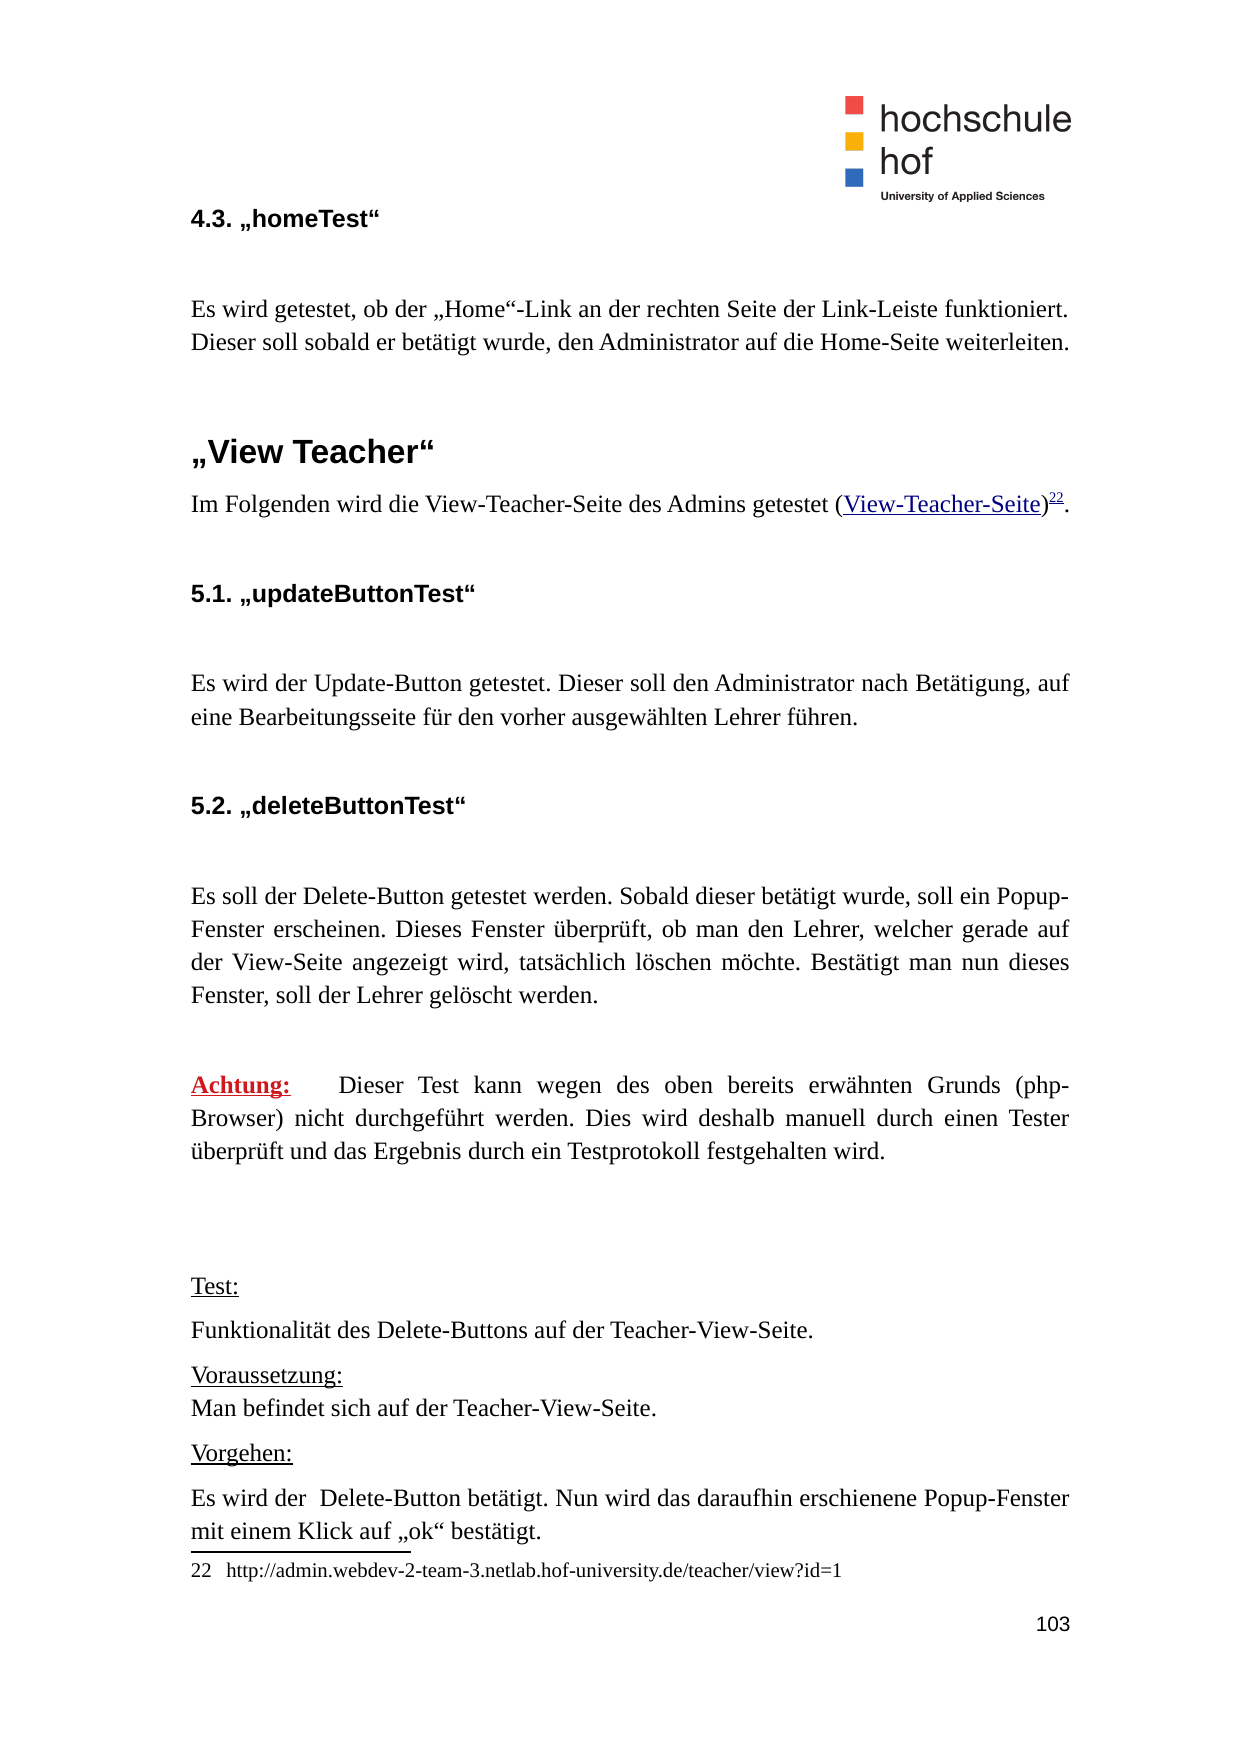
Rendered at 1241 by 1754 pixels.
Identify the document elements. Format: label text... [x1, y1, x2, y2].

text Es wird getestet, ob der „Home“-Link an der rechten Seite der Link-Leiste funktioniert. Dieser soll sobald er betätigt wurde, den Administrator auf die Home-Seite weiterleiten. [191, 294, 1070, 356]
picture [845, 96, 1071, 202]
text 5.1. „updateButtonTest“ [191, 579, 1070, 607]
text Es wird der Update-Button getestet. Dieser soll den Administrator nach Betätigung, auf eine Bearbeitungsseite für den vorher ausgewählten Lehrer führen. [191, 668, 1070, 730]
text Es wird der Delete-Button betätigt. Nun wird das daraufhin erschienene Popup-Fenster mit einem Klick auf „ok“ bestätigt. [191, 1483, 1070, 1545]
text 5.2. „deleteButtonTest“ [191, 791, 1070, 820]
text http://admin.webdev-2-team-3.netlab.hof-university.de/teacher/view?id=1 [191, 1558, 1070, 1582]
text Achtung: Dieser Test kann wegen des oben bereits erwähnten Grunds (php-Browser) nicht durchgeführt werden. Dies wird deshalb manuell durch einen Tester überprüft und das Ergebnis durch ein Testprotokoll festgehalten wird. [191, 1070, 1070, 1165]
text Im Folgenden wird die View-Teacher-Seite des Admins getestet (View-Teacher-Seite). [191, 489, 1070, 518]
text Vorgehen: [191, 1438, 1070, 1467]
subtitle „View Teacher“ [191, 432, 1070, 471]
text 4.3. „homeTest“ [191, 204, 1070, 233]
text Voraussetzung: Man befindet sich auf der Teacher-View-Seite. [191, 1361, 1070, 1422]
text Funktionalität des Delete-Buttons auf der Teacher-View-Seite. [191, 1316, 1070, 1344]
text Test: [191, 1271, 1070, 1299]
text Es soll der Delete-Button getestet werden. Sobald dieser betätigt wurde, soll ein Popup-Fenster erscheinen. Dieses Fenster überprüft, ob man den Lehrer, welcher gerade auf der View-Seite angezeigt wird, tatsächlich löschen möchte. Bestätigt man nun dieses Fenster, soll der Lehrer gelöscht werden. [191, 881, 1070, 1009]
